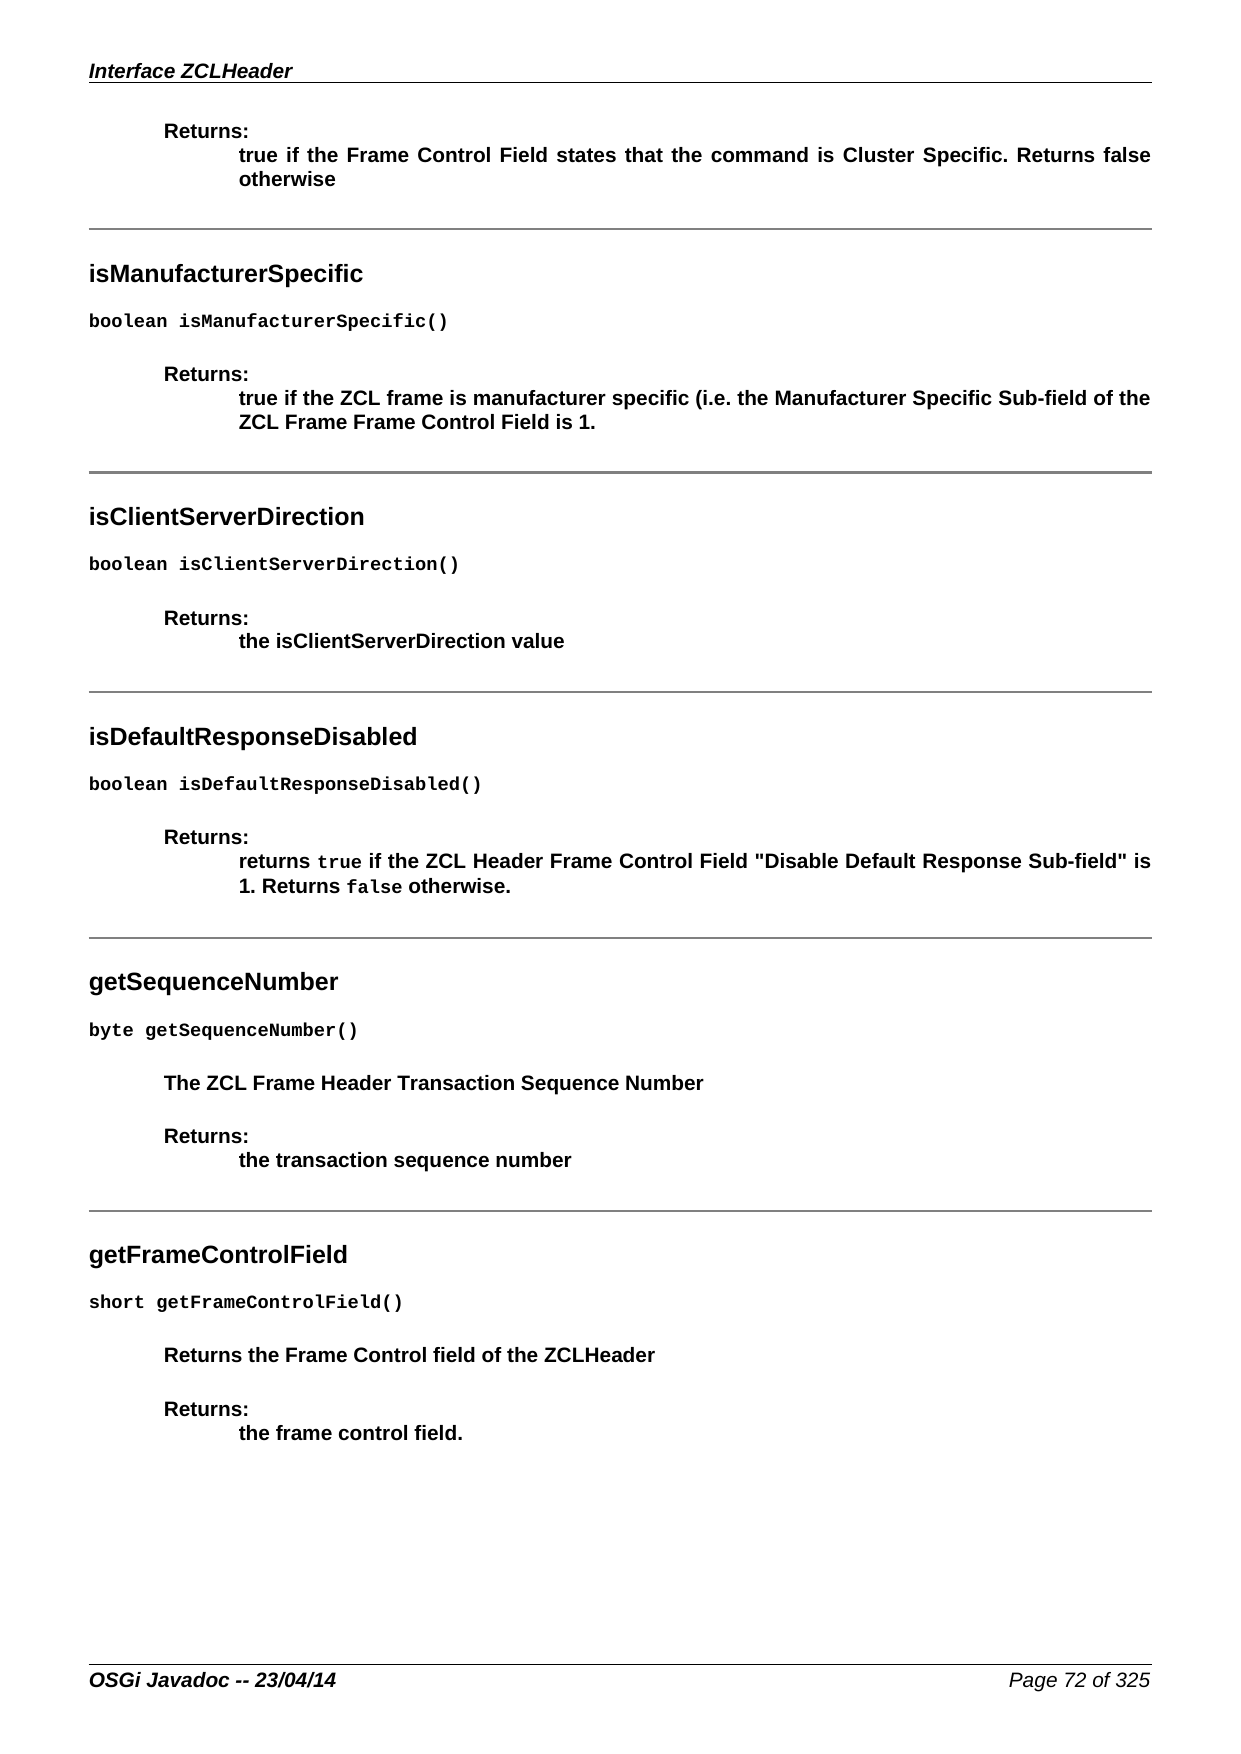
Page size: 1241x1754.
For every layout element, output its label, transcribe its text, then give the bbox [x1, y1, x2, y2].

text The ZCL Frame Header Transaction Sequence Number [163, 1071, 1152, 1095]
text Returns: [163, 362, 1152, 386]
text boolean isDefaultResponseDisabled() [88, 774, 1152, 796]
subtitle isManufacturerSpecific [88, 258, 1152, 287]
text Returns the Frame Control field of the ZCLHeader [163, 1343, 1152, 1367]
text true if the ZCL frame is manufacturer specific (i.e. the Manufacturer Specific Sub-field of the ZCL Frame Frame Control Field is 1. [238, 386, 1152, 434]
text short getFrameControlField() [88, 1293, 1152, 1314]
text boolean isClientServerDirection() [88, 555, 1152, 576]
subtitle getSequenceNumber [88, 967, 1152, 996]
text byte getSequenceNumber() [88, 1020, 1152, 1042]
text the transaction sequence number [238, 1148, 1152, 1172]
text Returns: [163, 825, 1152, 849]
text Returns: [163, 1396, 1152, 1420]
subtitle isClientServerDirection [88, 502, 1152, 531]
text the isClientServerDirection value [238, 629, 1152, 653]
subtitle getFrameControlField [88, 1240, 1152, 1269]
text returns true if the ZCL Header Frame Control Field "Disable Default Response Sub-field" is 1. Returns false otherwise. [238, 849, 1152, 899]
text Returns: [163, 1124, 1152, 1148]
text boolean isManufacturerSpecific() [88, 311, 1152, 333]
text true if the Frame Control Field states that the command is Cluster Specific. Returns false otherwise [238, 142, 1152, 190]
subtitle isDefaultResponseDisabled [88, 721, 1152, 750]
text Returns: [163, 118, 1152, 142]
text the frame control field. [238, 1420, 1152, 1444]
text Returns: [163, 605, 1152, 629]
